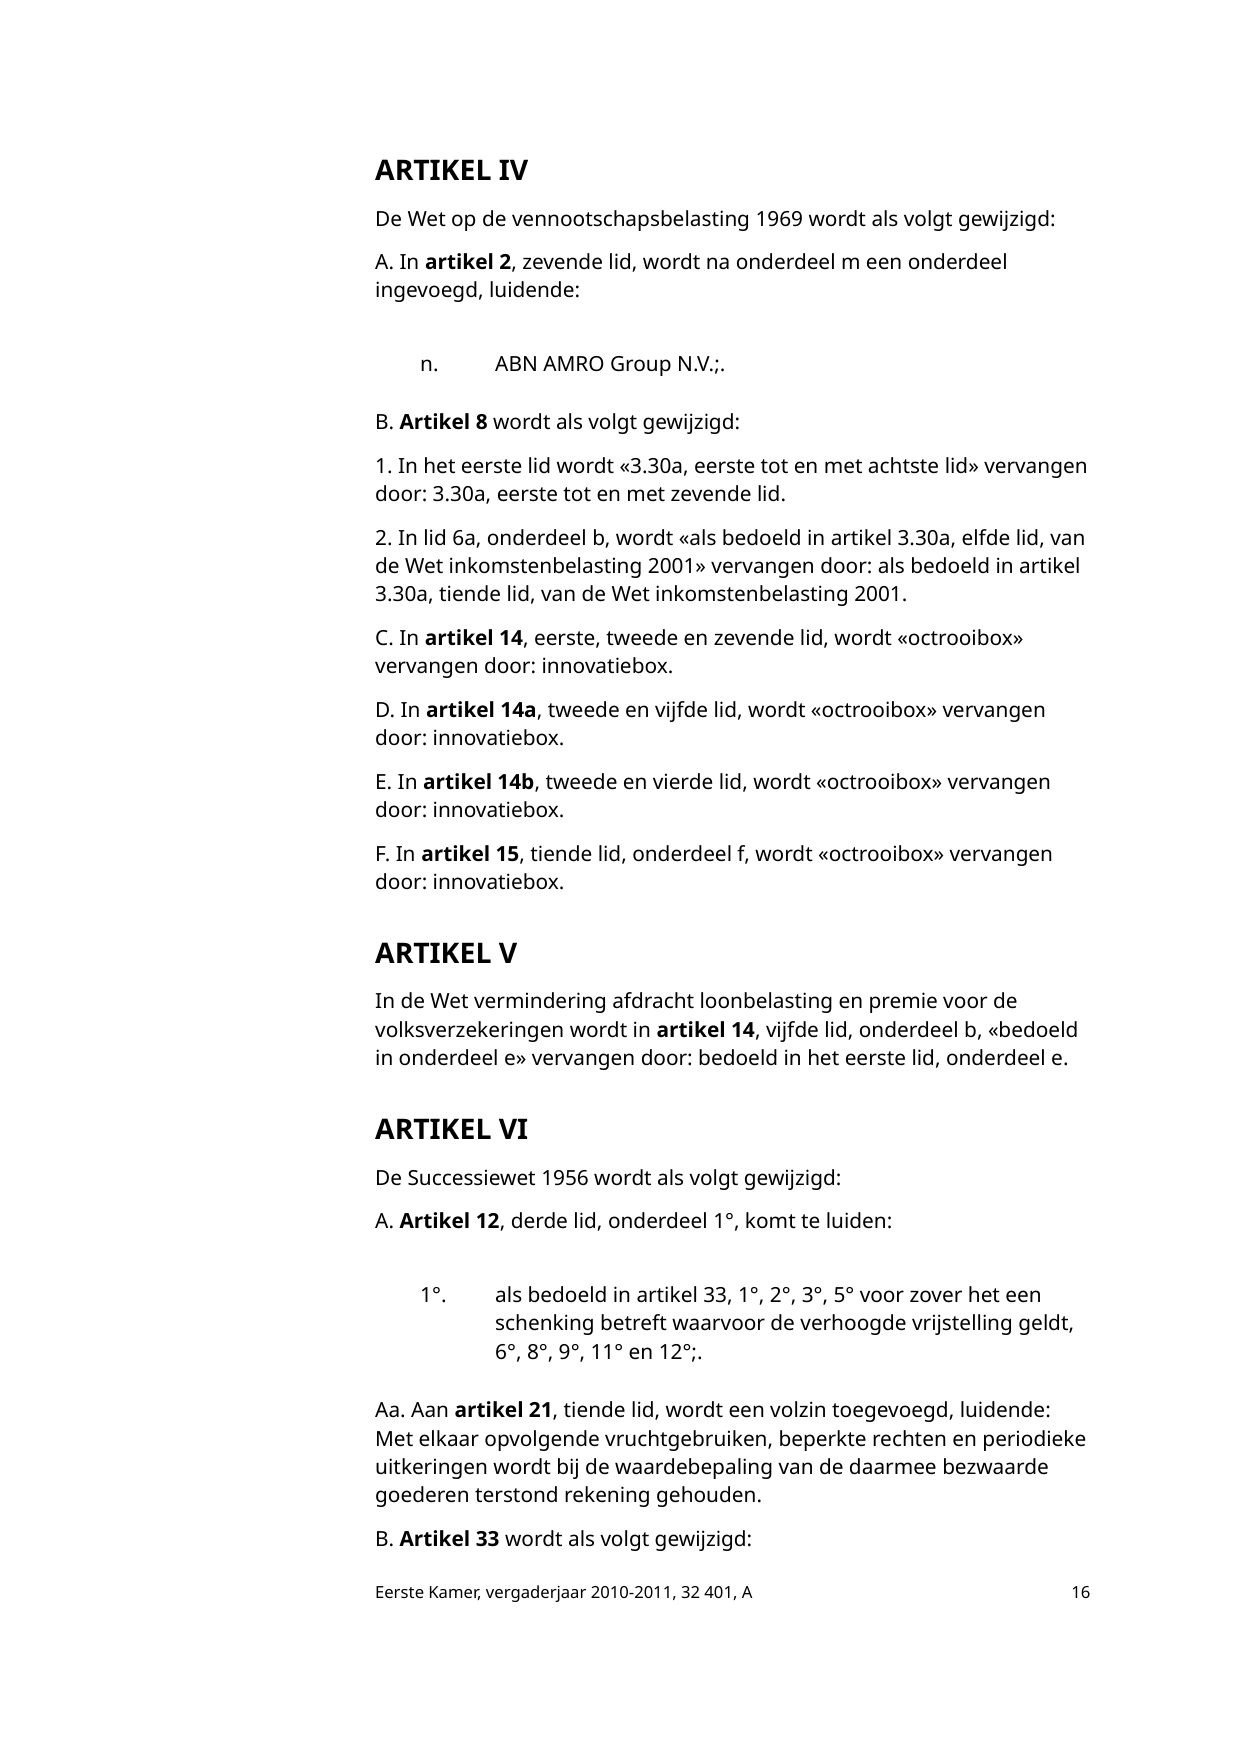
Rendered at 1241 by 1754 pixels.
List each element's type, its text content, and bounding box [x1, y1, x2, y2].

text De Successiewet 1956 wordt als volgt gewijzigd: [375, 1163, 1090, 1192]
text A. Artikel 12, derde lid, onderdeel 1°, komt te luiden: [375, 1207, 1090, 1235]
text De Wet op de vennootschapsbelasting 1969 wordt als volgt gewijzigd: [375, 204, 1090, 232]
subtitle ARTIKEL V [375, 933, 1090, 972]
text 1. In het eerste lid wordt «3.30a, eerste tot en met achtste lid» vervangen door: 3.30a, eerste tot en met zevende lid. [375, 451, 1090, 508]
list als bedoeld in artikel 33, 1°, 2°, 3°, 5° voor zover het een schenking betreft waarvoor de verhoogde vrijstelling geldt, 6°, 8°, 9°, 11° en 12°;. [420, 1280, 1090, 1365]
text In de Wet vermindering afdracht loonbelasting en premie voor de volksverzekeringen wordt in artikel 14, vijfde lid, onderdeel b, «bedoeld in onderdeel e» vervangen door: bedoeld in het eerste lid, onderdeel e. [375, 987, 1090, 1072]
text D. In artikel 14a, tweede en vijfde lid, wordt «octrooibox» vervangen door: innovatiebox. [375, 695, 1090, 752]
subtitle ARTIKEL IV [375, 150, 1090, 189]
text B. Artikel 8 wordt als volgt gewijzigd: [375, 407, 1090, 436]
text C. In artikel 14, eerste, tweede en zevende lid, wordt «octrooibox» vervangen door: innovatiebox. [375, 623, 1090, 680]
subtitle ARTIKEL VI [375, 1109, 1090, 1148]
text Aa. Aan artikel 21, tiende lid, wordt een volzin toegevoegd, luidende: Met elkaar opvolgende vruchtgebruiken, beperkte rechten en periodieke uitkeringen wordt bij de waardebepaling van de daarmee bezwaarde goederen terstond rekening gehouden. [375, 1395, 1090, 1509]
list ABN AMRO Group N.V.;. [420, 349, 1090, 377]
text B. Artikel 33 wordt als volgt gewijzigd: [375, 1524, 1090, 1552]
text A. In artikel 2, zevende lid, wordt na onderdeel m een onderdeel ingevoegd, luidende: [375, 247, 1090, 304]
text 2. In lid 6a, onderdeel b, wordt «als bedoeld in artikel 3.30a, elfde lid, van de Wet inkomstenbelasting 2001» vervangen door: als bedoeld in artikel 3.30a, tiende lid, van de Wet inkomstenbelasting 2001. [375, 523, 1090, 608]
text F. In artikel 15, tiende lid, onderdeel f, wordt «octrooibox» vervangen door: innovatiebox. [375, 839, 1090, 896]
text E. In artikel 14b, tweede en vierde lid, wordt «octrooibox» vervangen door: innovatiebox. [375, 767, 1090, 824]
